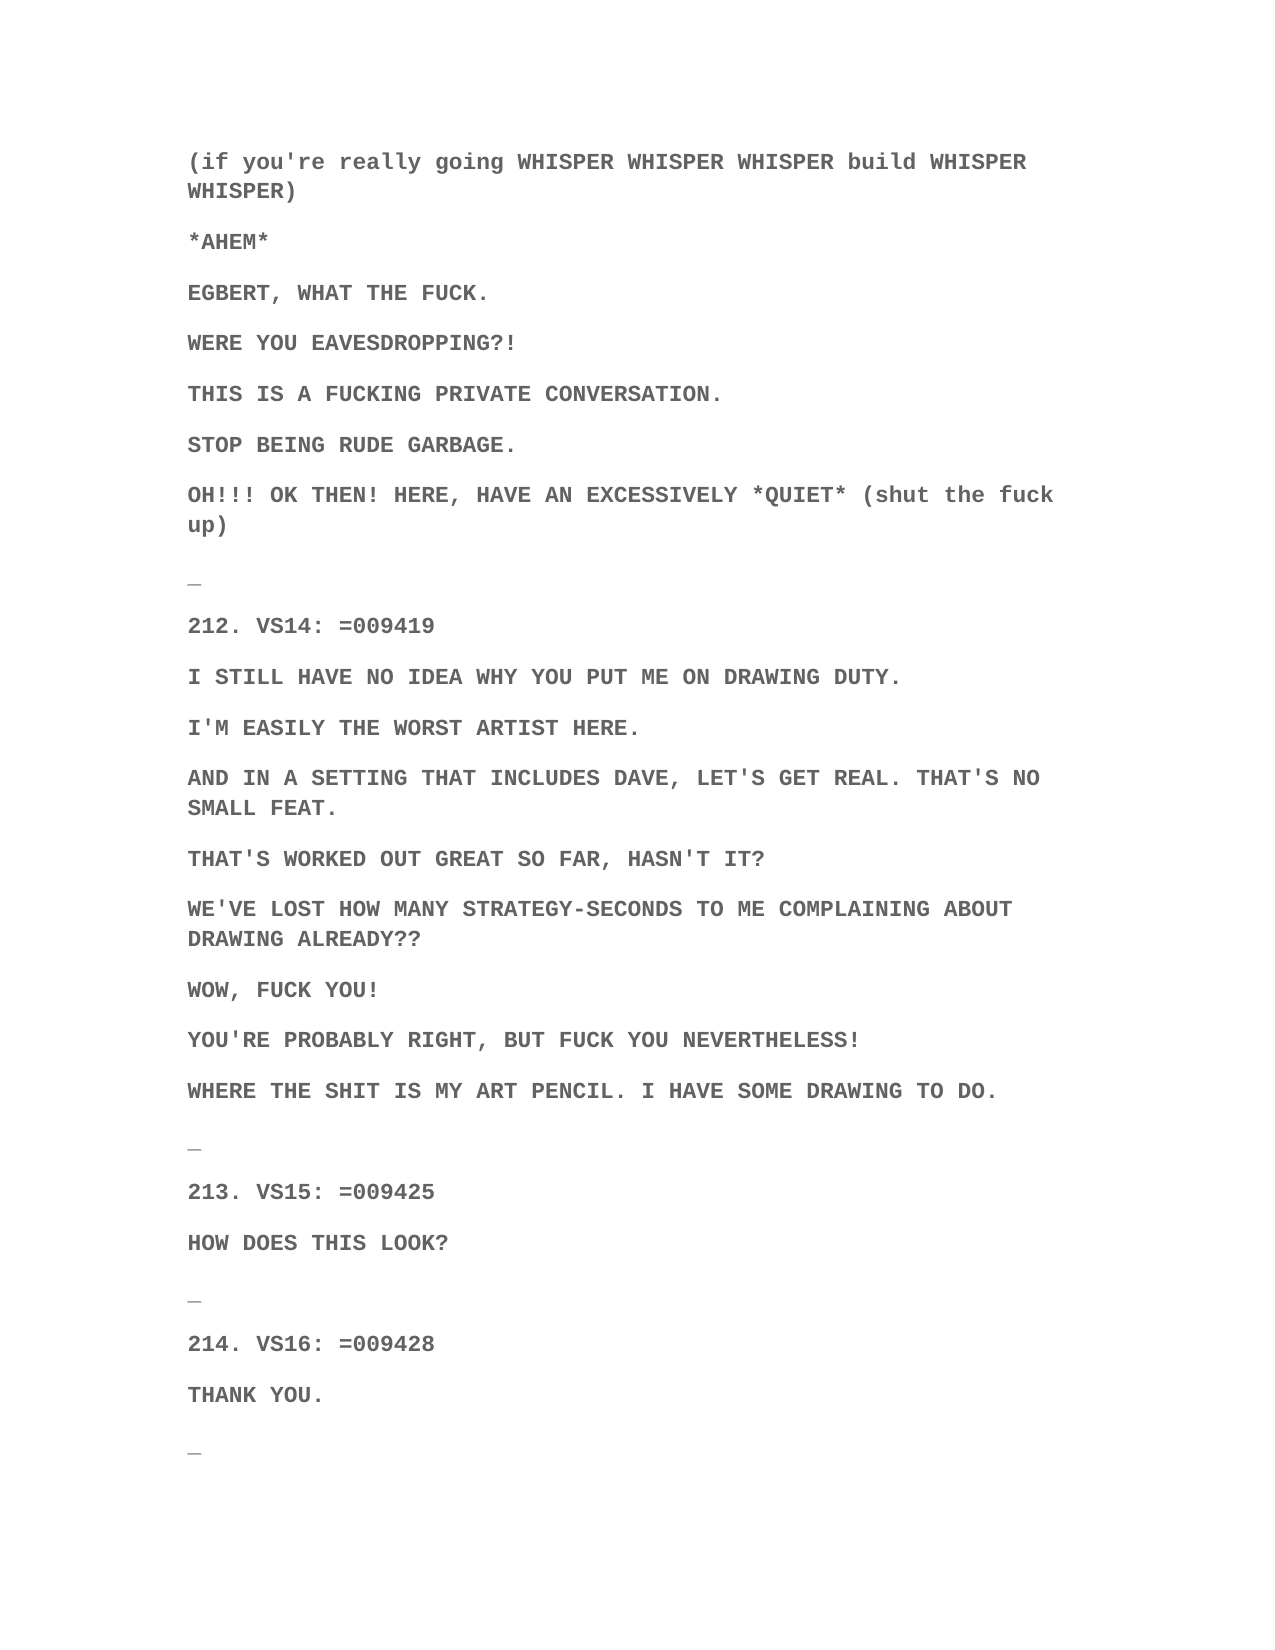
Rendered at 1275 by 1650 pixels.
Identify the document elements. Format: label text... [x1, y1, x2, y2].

text _ [187, 1282, 1087, 1308]
text WERE YOU EAVESDROPPING?! [187, 332, 1087, 358]
text WE'VE LOST HOW MANY STRATEGY-SECONDS TO ME COMPLAINING ABOUT DRAWING ALREADY?? [187, 897, 1087, 953]
text THANK YOU. [187, 1383, 1087, 1409]
text 213. VS15: =009425 [187, 1180, 1087, 1206]
text AND IN A SETTING THAT INCLUDES DAVE, LET'S GET REAL. THAT'S NO SMALL FEAT. [187, 766, 1087, 822]
text I STILL HAVE NO IDEA WHY YOU PUT ME ON DRAWING DUTY. [187, 665, 1087, 691]
text WHERE THE SHIT IS MY ART PENCIL. I HAVE SOME DRAWING TO DO. [187, 1079, 1087, 1105]
text 212. VS14: =009419 [187, 614, 1087, 641]
text THIS IS A FUCKING PRIVATE CONVERSATION. [187, 382, 1087, 408]
text (if you're really going WHISPER WHISPER WHISPER build WHISPER WHISPER) [187, 150, 1087, 206]
text *AHEM* [187, 230, 1087, 256]
text OH!!! OK THEN! HERE, HAVE AN EXCESSIVELY *QUIET* (shut the fuck up) [187, 483, 1087, 539]
text WOW, FUCK YOU! [187, 978, 1087, 1004]
text EGBERT, WHAT THE FUCK. [187, 281, 1087, 307]
text YOU'RE PROBABLY RIGHT, BUT FUCK YOU NEVERTHELESS! [187, 1028, 1087, 1054]
text STOP BEING RUDE GARBAGE. [187, 433, 1087, 459]
text HOW DOES THIS LOOK? [187, 1231, 1087, 1257]
text _ [187, 564, 1087, 590]
text 214. VS16: =009428 [187, 1332, 1087, 1358]
text THAT'S WORKED OUT GREAT SO FAR, HASN'T IT? [187, 847, 1087, 873]
text _ [187, 1130, 1087, 1156]
text I'M EASILY THE WORST ARTIST HERE. [187, 716, 1087, 742]
text _ [187, 1433, 1087, 1459]
